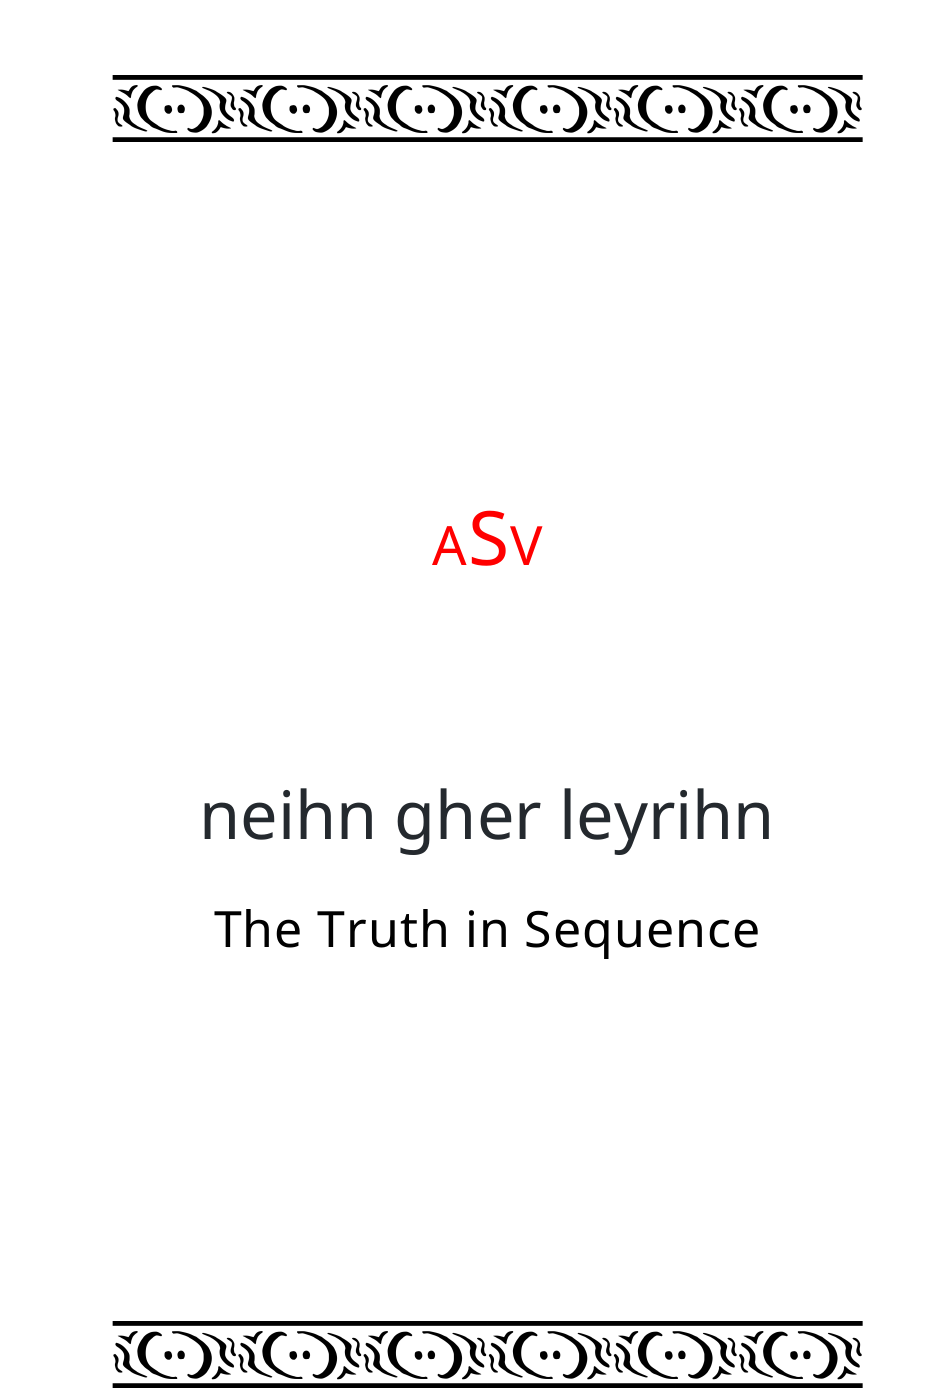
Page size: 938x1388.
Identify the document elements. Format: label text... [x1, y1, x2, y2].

picture [112, 75, 863, 142]
text ASV [112, 485, 862, 587]
text The Truth in Sequence [112, 893, 862, 962]
picture [112, 1321, 863, 1388]
subtitle neihn gher leyrihn [112, 769, 862, 859]
